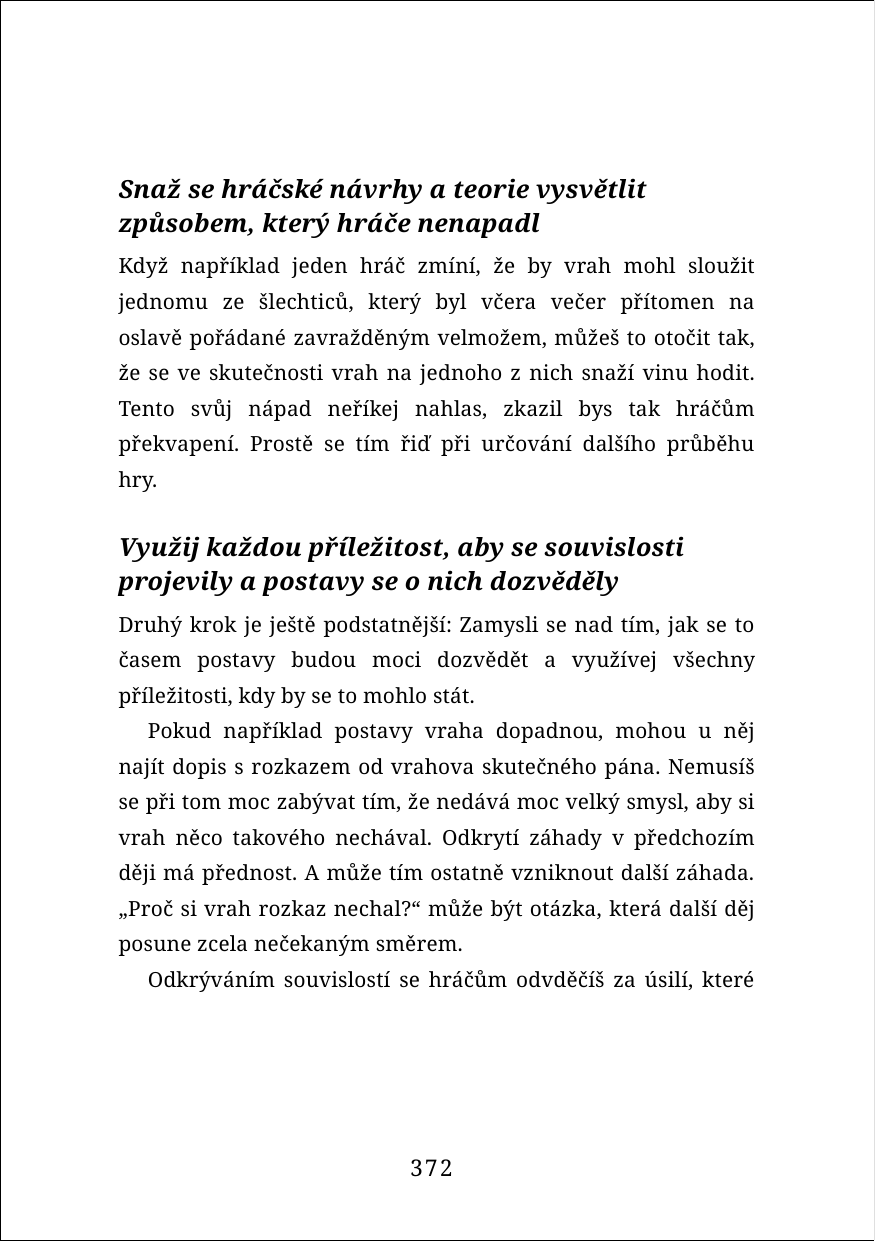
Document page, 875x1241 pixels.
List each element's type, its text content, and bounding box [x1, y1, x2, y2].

text Druhý krok je ještě podstatnější: Zamysli se nad tím, jak se to časem postavy budou moci dozvědět a využívej všechny příležitosti, kdy by se to mohlo stát. Pokud například postavy vraha dopadnou, mohou u něj najít dopis s rozkazem od vrahova skutečného pána. Nemusíš se při tom moc zabývat tím, že nedává moc velký smysl, aby si vrah něco takového nechával. Odkrytí záhady v předchozím ději má přednost. A může tím ostatně vzniknout další záhada. „Proč si vrah rozkaz nechal?“ může být otázka, která další děj posune zcela nečekaným směrem. Odkrýváním souvislostí se hráčům odvděčíš za úsilí, které [118, 610, 756, 993]
subtitle Snaž se hráčské návrhy a teorie vysvětlit způsobem, který hráče nenapadl [118, 172, 756, 240]
text Když například jeden hráč zmíní, že by vrah mohl sloužit jednomu ze šlechticů, který byl včera večer přítomen na oslavě pořádané zavražděným velmožem, můžeš to otočit tak, že se ve skutečnosti vrah na jednoho z nich snaží vinu hodit. Tento svůj nápad neříkej nahlas, zkazil bys tak hráčům překvapení. Prostě se tím řiď při určování dalšího průběhu hry. [118, 252, 756, 493]
subtitle Využij každou příležitost, aby se souvislosti projevily a postavy se o nich dozvěděly [118, 530, 756, 598]
